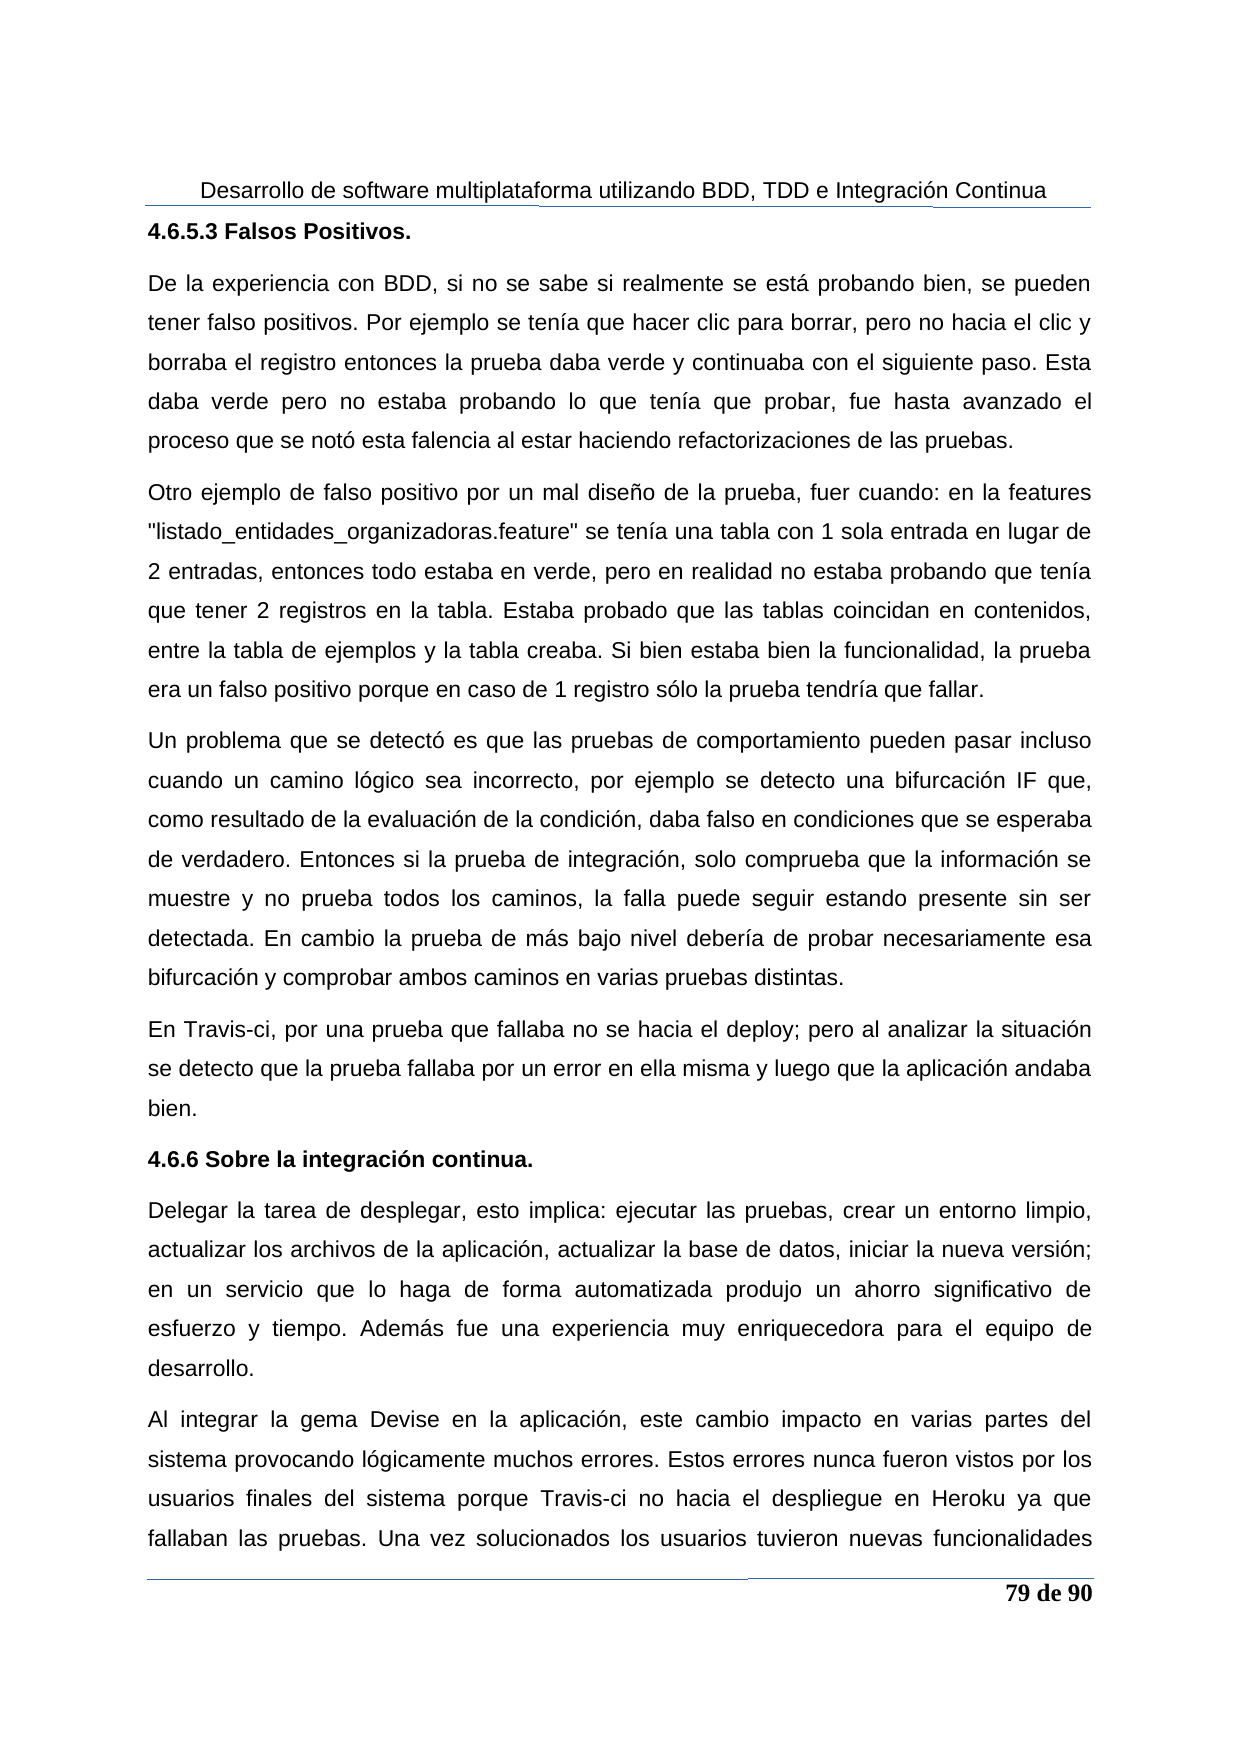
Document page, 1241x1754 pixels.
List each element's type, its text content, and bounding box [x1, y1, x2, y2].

text 4.6.5.3 Falsos Positivos. [148, 218, 1093, 245]
text Delegar la tarea de desplegar, esto implica: ejecutar las pruebas, crear un entorno limpio, actualizar los archivos de la aplicación, actualizar la base de datos, iniciar la nueva versión; en un servicio que lo haga de forma automatizada produjo un ahorro significativo de esfuerzo y tiempo. Además fue una experiencia muy enriquecedora para el equipo de desarrollo. [148, 1197, 1093, 1381]
text De la experiencia con BDD, si no se sabe si realmente se está probando bien, se pueden tener falso positivos. Por ejemplo se tenía que hacer clic para borrar, pero no hacia el clic y borraba el registro entonces la prueba daba verde y continuaba con el siguiente paso. Esta daba verde pero no estaba probando lo que tenía que probar, fue hasta avanzado el proceso que se notó esta falencia al estar haciendo refactorizaciones de las pruebas. [148, 269, 1093, 454]
text Otro ejemplo de falso positivo por un mal diseño de la prueba, fuer cuando: en la features "listado_entidades_organizadoras.feature" se tenía una tabla con 1 sola entrada en lugar de 2 entradas, entonces todo estaba en verde, pero en realidad no estaba probando que tenía que tener 2 registros en la tabla. Estaba probado que las tablas coincidan en contenidos, entre la tabla de ejemplos y la tabla creaba. Si bien estaba bien la funcionalidad, la prueba era un falso positivo porque en caso de 1 registro sólo la prueba tendría que fallar. [148, 479, 1093, 702]
text Al integrar la gema Devise en la aplicación, este cambio impacto en varias partes del sistema provocando lógicamente muchos errores. Estos errores nunca fueron vistos por los usuarios finales del sistema porque Travis-ci no hacia el despliegue en Heroku ya que fallaban las pruebas. Una vez solucionados los usuarios tuvieron nuevas funcionalidades [148, 1406, 1093, 1551]
text En Travis-ci, por una prueba que fallaba no se hacia el deploy; pero al analizar la situación se detecto que la prueba fallaba por un error en ella misma y luego que la aplicación andaba bien. [148, 1016, 1093, 1121]
list Un problema que se detectó es que las pruebas de comportamiento pueden pasar incluso cuando un camino lógico sea incorrecto, por ejemplo se detecto una bifurcación IF que, como resultado de la evaluación de la condición, daba falso en condiciones que se esperaba de verdadero. Entonces si la prueba de integración, solo comprueba que la información se muestre y no prueba todos los caminos, la falla puede seguir estando presente sin ser detectada. En cambio la prueba de más bajo nivel debería de probar necesariamente esa bifurcación y comprobar ambos caminos en varias pruebas distintas. [148, 727, 1093, 991]
text 4.6.6 Sobre la integración continua. [148, 1146, 1093, 1172]
